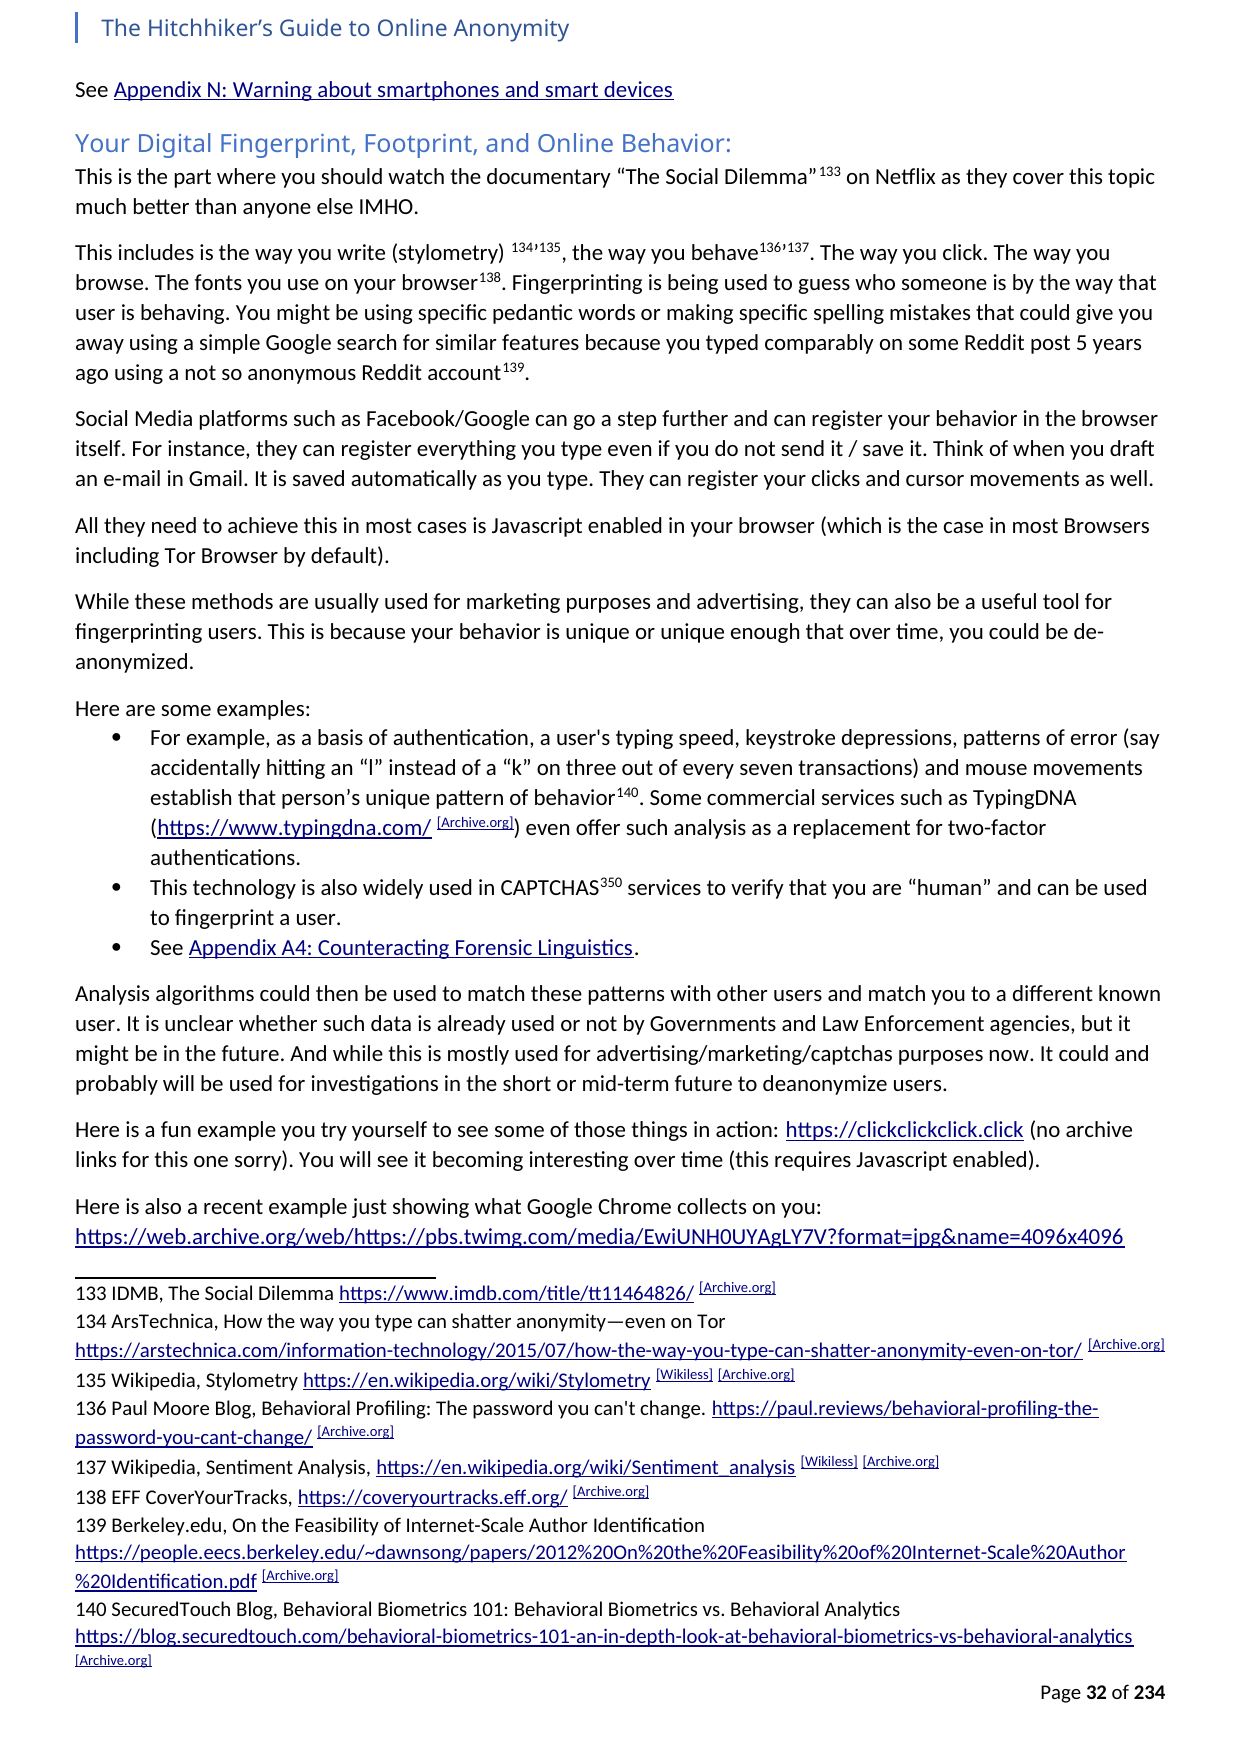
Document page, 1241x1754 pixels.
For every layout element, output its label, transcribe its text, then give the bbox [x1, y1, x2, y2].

text Analysis algorithms could then be used to match these patterns with other users and match you to a different known user. It is unclear whether such data is already used or not by Governments and Law Enforcement agencies, but it might be in the future. And while this is mostly used for advertising/marketing/captchas purposes now. It could and probably will be used for investigations in the short or mid-term future to deanonymize users. [75, 979, 1165, 1097]
subtitle Your Digital Fingerprint, Footprint, and Online Behavior: [75, 126, 1165, 159]
text See Appendix N: Warning about smartphones and smart devices [75, 75, 1165, 103]
text Paul Moore Blog, Behavioral Profiling: The password you can't change. https://paul.reviews/behavioral-profiling-the-password-you-cant-change/ [Archive.org] [75, 1395, 1165, 1450]
text ArsTechnica, How the way you type can shatter anonymity—even on Tor https://arstechnica.com/information-technology/2015/07/how-the-way-you-type-can-shatter-anonymity-even-on-tor/ [Archive.org] [75, 1308, 1165, 1363]
list This technology is also widely used in CAPTCHAS350 services to verify that you are “human” and can be used to fingerprint a user. [112, 873, 1165, 931]
text This is the part where you should watch the documentary “The Social Dilemma” on Netflix as they cover this topic much better than anyone else IMHO. [75, 162, 1165, 220]
list For example, as a basis of authentication, a user's typing speed, keystroke depressions, patterns of error (say accidentally hitting an “l” instead of a “k” on three out of every seven transactions) and mouse movements establish that person’s unique pattern of behavior. Some commercial services such as TypingDNA (https://www.typingdna.com/ [Archive.org]) even offer such analysis as a replacement for two-factor authentications. [112, 723, 1165, 871]
text EFF CoverYourTracks, https://coveryourtracks.eff.org/ [Archive.org] [75, 1482, 1165, 1510]
text Here are some examples: [75, 694, 1165, 722]
text Social Media platforms such as Facebook/Google can go a step further and can register your behavior in the browser itself. For instance, they can register everything you type even if you do not send it / save it. Think of when you draft an e-mail in Gmail. It is saved automatically as you type. They can register your clicks and cursor movements as well. [75, 404, 1165, 492]
text IDMB, The Social Dilemma https://www.imdb.com/title/tt11464826/ [Archive.org] [75, 1278, 1165, 1306]
list See Appendix A4: Counteracting Forensic Linguistics. [112, 933, 1165, 961]
text Wikipedia, Sentiment Analysis, https://en.wikipedia.org/wiki/Sentiment_analysis [Wikiless] [Archive.org] [75, 1452, 1165, 1480]
text While these methods are usually used for marketing purposes and advertising, they can also be a useful tool for fingerprinting users. This is because your behavior is unique or unique enough that over time, you could be de-anonymized. [75, 587, 1165, 675]
text Berkeley.edu, On the Feasibility of Internet-Scale Author Identification https://people.eecs.berkeley.edu/~dawnsong/papers/2012%20On%20the%20Feasibility%20of%20Internet-Scale%20Author%20Identification.pdf [Archive.org] [75, 1512, 1165, 1594]
text Here is also a recent example just showing what Google Chrome collects on you: https://web.archive.org/web/https://pbs.twimg.com/media/EwiUNH0UYAgLY7V?format=jpg&name=4096x4096 [75, 1192, 1165, 1250]
text Wikipedia, Stylometry https://en.wikipedia.org/wiki/Stylometry [Wikiless] [Archive.org] [75, 1365, 1165, 1393]
text This includes is the way you write (stylometry) ’, the way you behave’. The way you click. The way you browse. The fonts you use on your browser. Fingerprinting is being used to guess who someone is by the way that user is behaving. You might be using specific pedantic words or making specific spelling mistakes that could give you away using a simple Google search for similar features because you typed comparably on some Reddit post 5 years ago using a not so anonymous Reddit account. [75, 238, 1165, 386]
list SecuredTouch Blog, Behavioral Biometrics 101: Behavioral Biometrics vs. Behavioral Analytics https://blog.securedtouch.com/behavioral-biometrics-101-an-in-depth-look-at-behavioral-biometrics-vs-behavioral-analytics [Archive.org] [75, 1596, 1165, 1679]
text All they need to achieve this in most cases is Javascript enabled in your browser (which is the case in most Browsers including Tor Browser by default). [75, 511, 1165, 569]
text Here is a fun example you try yourself to see some of those things in action: https://clickclickclick.click (no archive links for this one sorry). You will see it becoming interesting over time (this requires Javascript enabled). [75, 1116, 1165, 1173]
